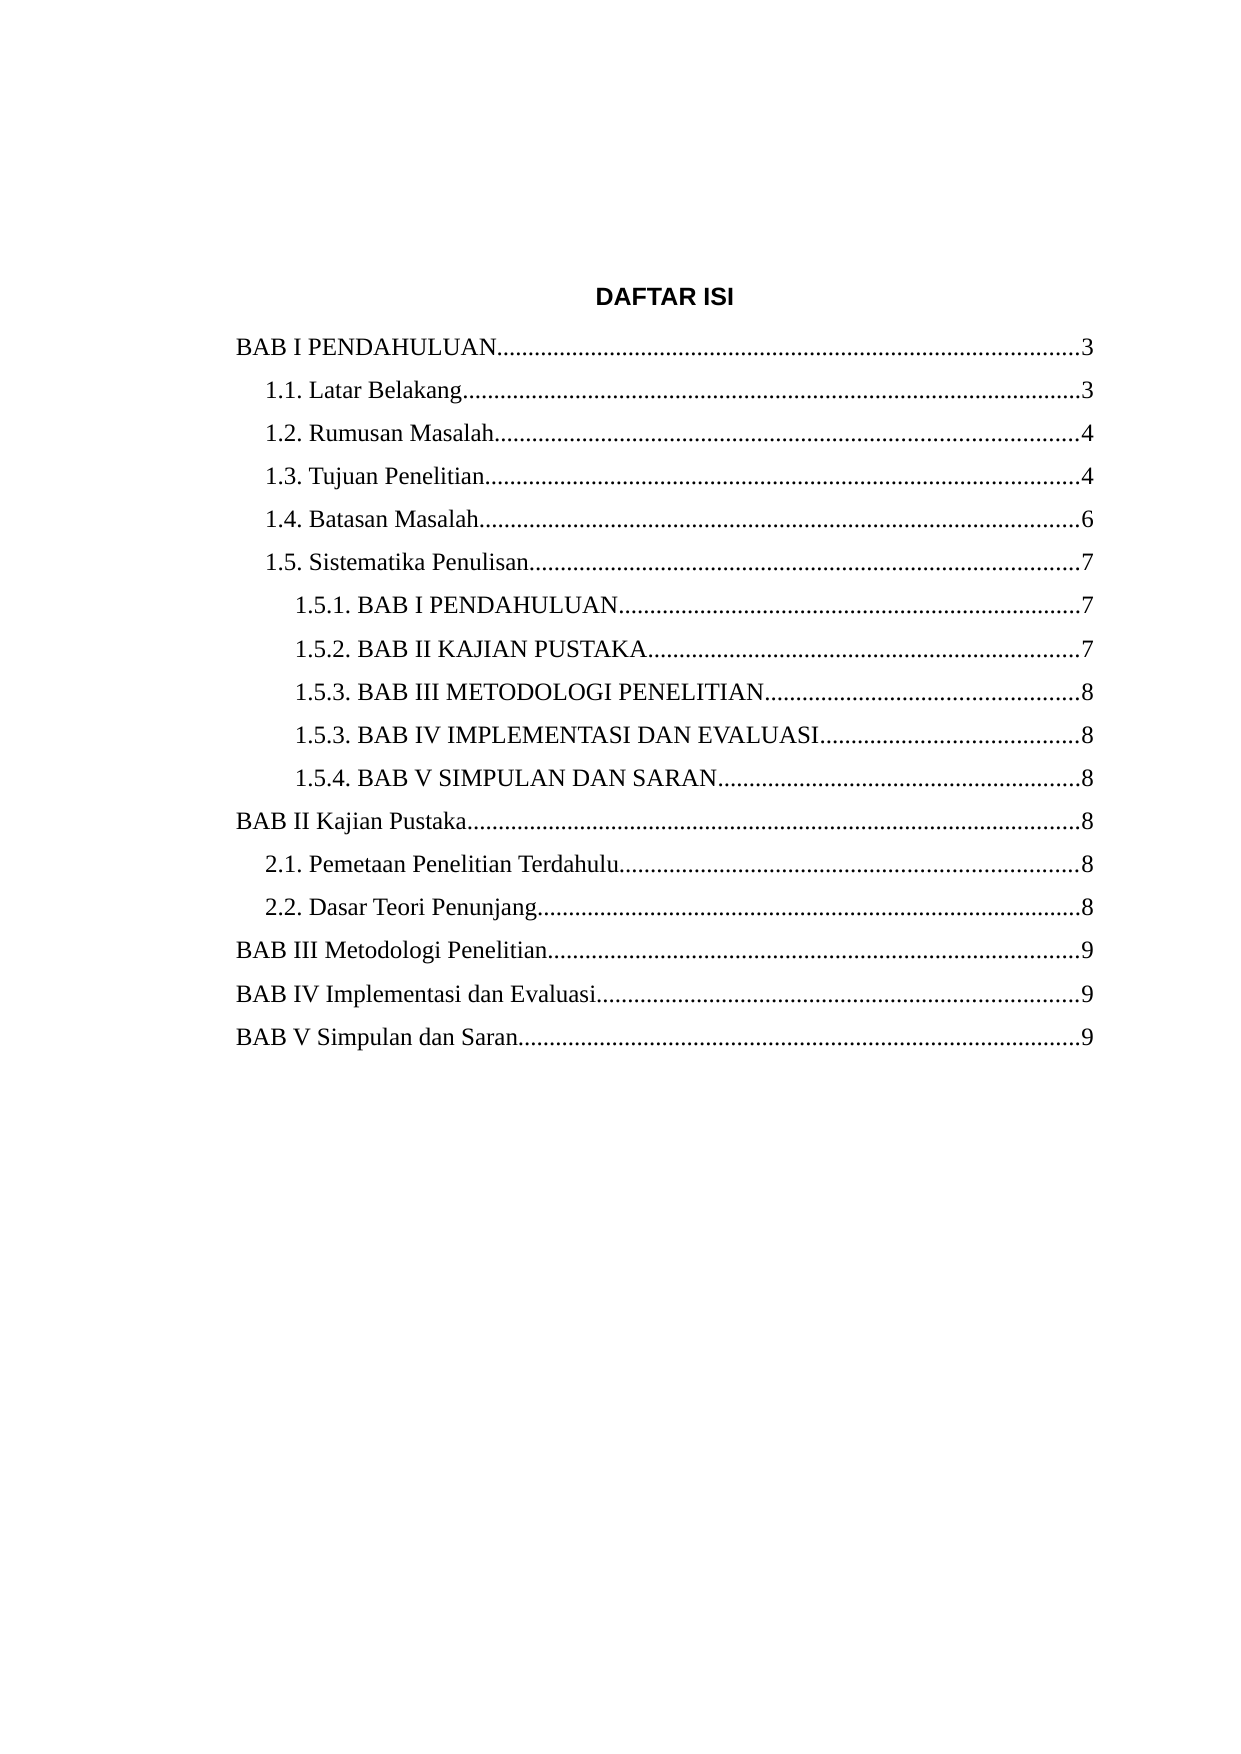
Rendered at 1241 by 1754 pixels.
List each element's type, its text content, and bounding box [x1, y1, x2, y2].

text 1.5.4. BAB V SIMPULAN DAN SARAN 8 [294, 763, 1093, 792]
subtitle DAFTAR ISI [236, 282, 1093, 311]
text 1.3. Tujuan Penelitian 4 [265, 461, 1093, 490]
text BAB V Simpulan dan Saran 9 [236, 1022, 1093, 1051]
text 1.2. Rumusan Masalah 4 [265, 418, 1093, 447]
text BAB II Kajian Pustaka 8 [236, 806, 1093, 835]
text 1.5.1. BAB I PENDAHULUAN 7 [294, 591, 1093, 619]
text 1.5.2. BAB II KAJIAN PUSTAKA 7 [294, 634, 1093, 662]
text 1.1. Latar Belakang 3 [265, 375, 1093, 404]
text 2.1. Pemetaan Penelitian Terdahulu 8 [265, 849, 1093, 878]
text 1.5.3. BAB IV IMPLEMENTASI DAN EVALUASI 8 [294, 720, 1093, 749]
text BAB III Metodologi Penelitian 9 [236, 936, 1093, 964]
text BAB IV Implementasi dan Evaluasi 9 [236, 979, 1093, 1007]
text 1.5.3. BAB III METODOLOGI PENELITIAN 8 [294, 677, 1093, 706]
text 2.2. Dasar Teori Penunjang 8 [265, 892, 1093, 921]
text BAB I PENDAHULUAN 3 [236, 332, 1093, 361]
text 1.4. Batasan Masalah 6 [265, 504, 1093, 533]
text 1.5. Sistematika Penulisan 7 [265, 547, 1093, 576]
